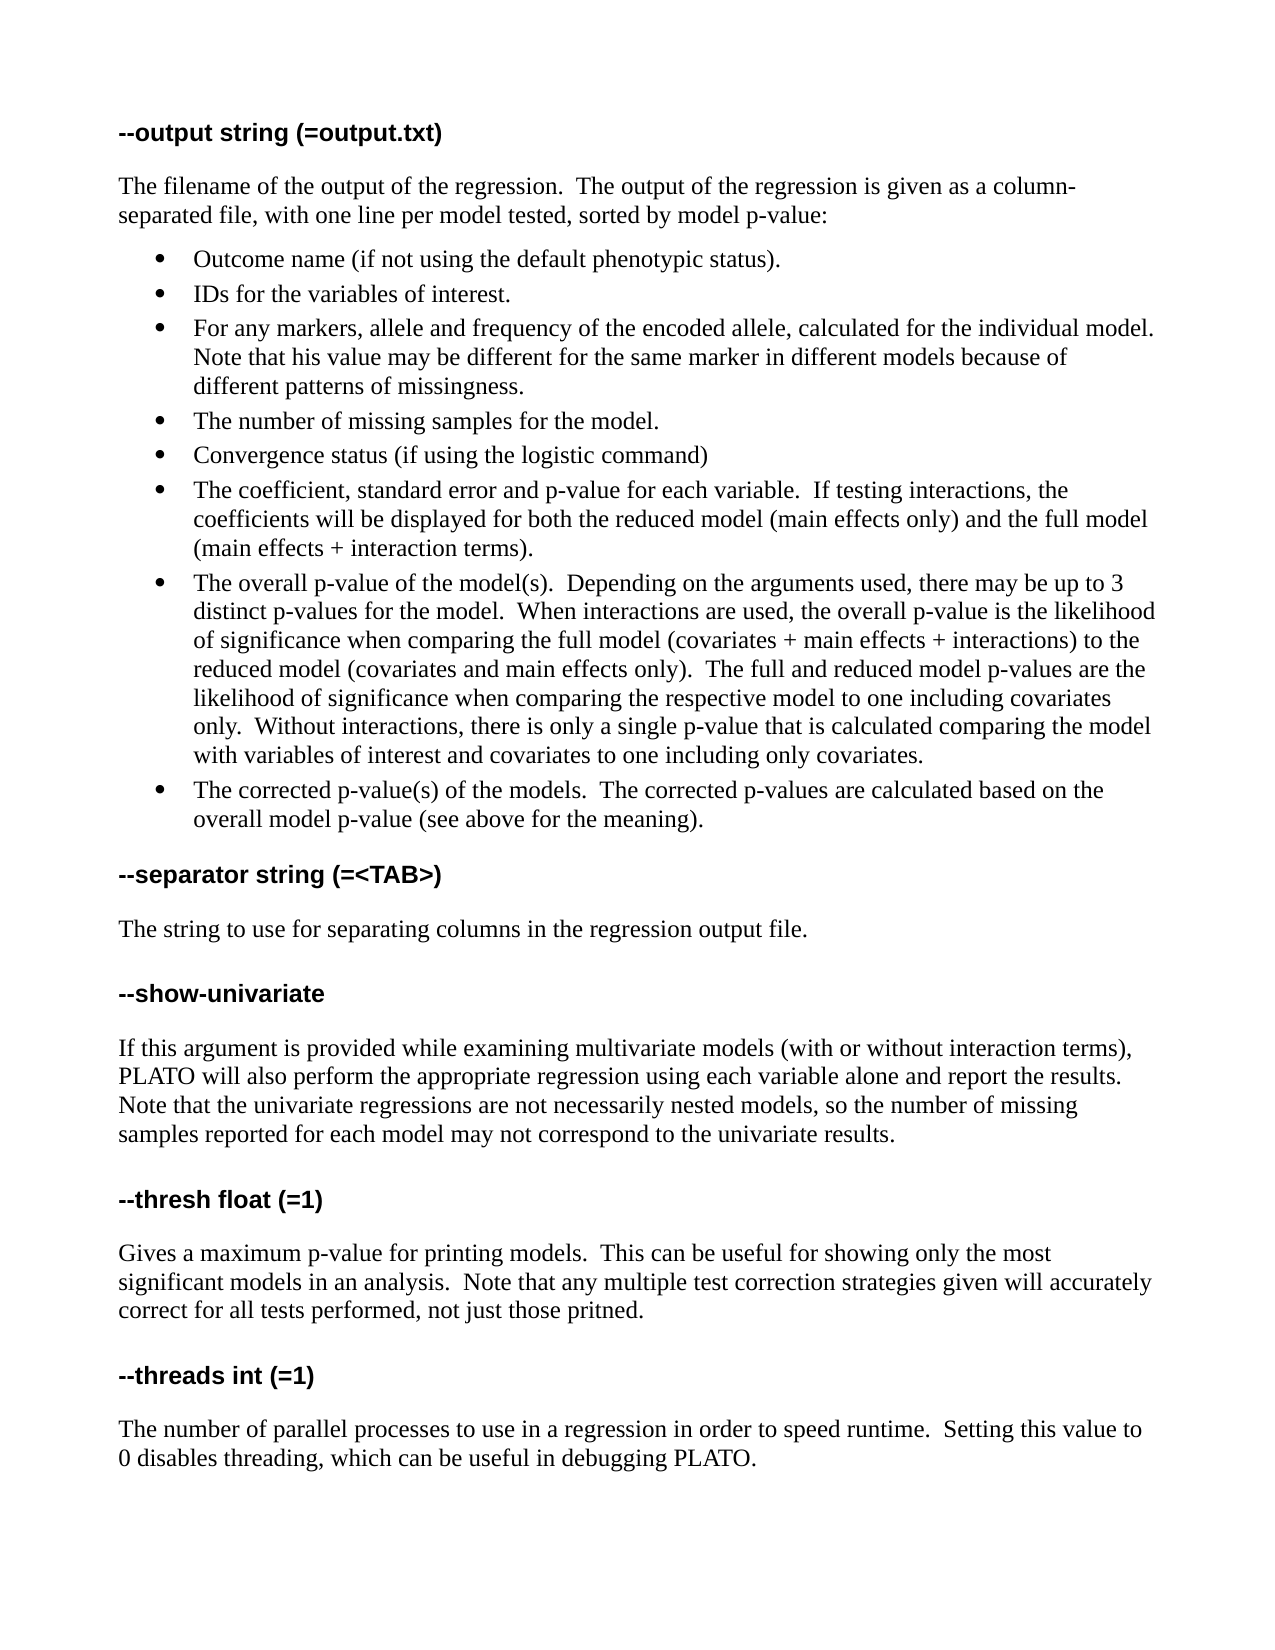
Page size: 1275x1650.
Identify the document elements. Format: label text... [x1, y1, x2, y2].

subtitle --show-univariate [118, 979, 1157, 1008]
text If this argument is provided while examining multivariate models (with or without interaction terms), PLATO will also perform the appropriate regression using each variable alone and report the results. Note that the univariate regressions are not necessarily nested models, so the number of missing samples reported for each model may not correspond to the univariate results. [118, 1033, 1157, 1148]
subtitle --thresh float (=1) [118, 1184, 1157, 1213]
subtitle --output string (=output.txt) [118, 118, 1157, 147]
list IDs for the variables of interest. [156, 279, 1157, 307]
text The number of parallel processes to use in a regression in order to speed runtime. Setting this value to 0 disables threading, which can be useful in debugging PLATO. [118, 1414, 1157, 1472]
list Convergence status (if using the logistic command) [156, 441, 1157, 469]
list For any markers, allele and frequency of the encoded allele, calculated for the individual model. Note that his value may be different for the same marker in different models because of different patterns of missingness. [156, 313, 1157, 400]
list The overall p-value of the model(s). Depending on the arguments used, there may be up to 3 distinct p-values for the model. When interactions are used, the overall p-value is the likelihood of significance when comparing the full model (covariates + main effects + interactions) to the reduced model (covariates and main effects only). The full and reduced model p-values are the likelihood of significance when comparing the respective model to one including covariates only. Without interactions, there is only a single p-value that is calculated comparing the model with variables of interest and covariates to one including only covariates. [156, 568, 1157, 769]
text Gives a maximum p-value for printing models. This can be useful for showing only the most significant models in an analysis. Note that any multiple test correction strategies given will accurately correct for all tests performed, not just those pritned. [118, 1238, 1157, 1324]
list The corrected p-value(s) of the models. The corrected p-values are calculated based on the overall model p-value (see above for the meaning). [156, 775, 1157, 832]
list Outcome name (if not using the default phenotypic status). [156, 244, 1157, 273]
subtitle --separator string (=<TAB>) [118, 860, 1157, 889]
text The filename of the output of the regression. The output of the regression is given as a column-separated file, with one line per model tested, sorted by model p-value: [118, 171, 1157, 229]
list The number of missing samples for the model. [156, 406, 1157, 434]
subtitle --threads int (=1) [118, 1361, 1157, 1390]
list The coefficient, standard error and p-value for each variable. If testing interactions, the coefficients will be displayed for both the reduced model (main effects only) and the full model (main effects + interaction terms). [156, 475, 1157, 562]
text The string to use for separating columns in the regression output file. [118, 914, 1157, 942]
